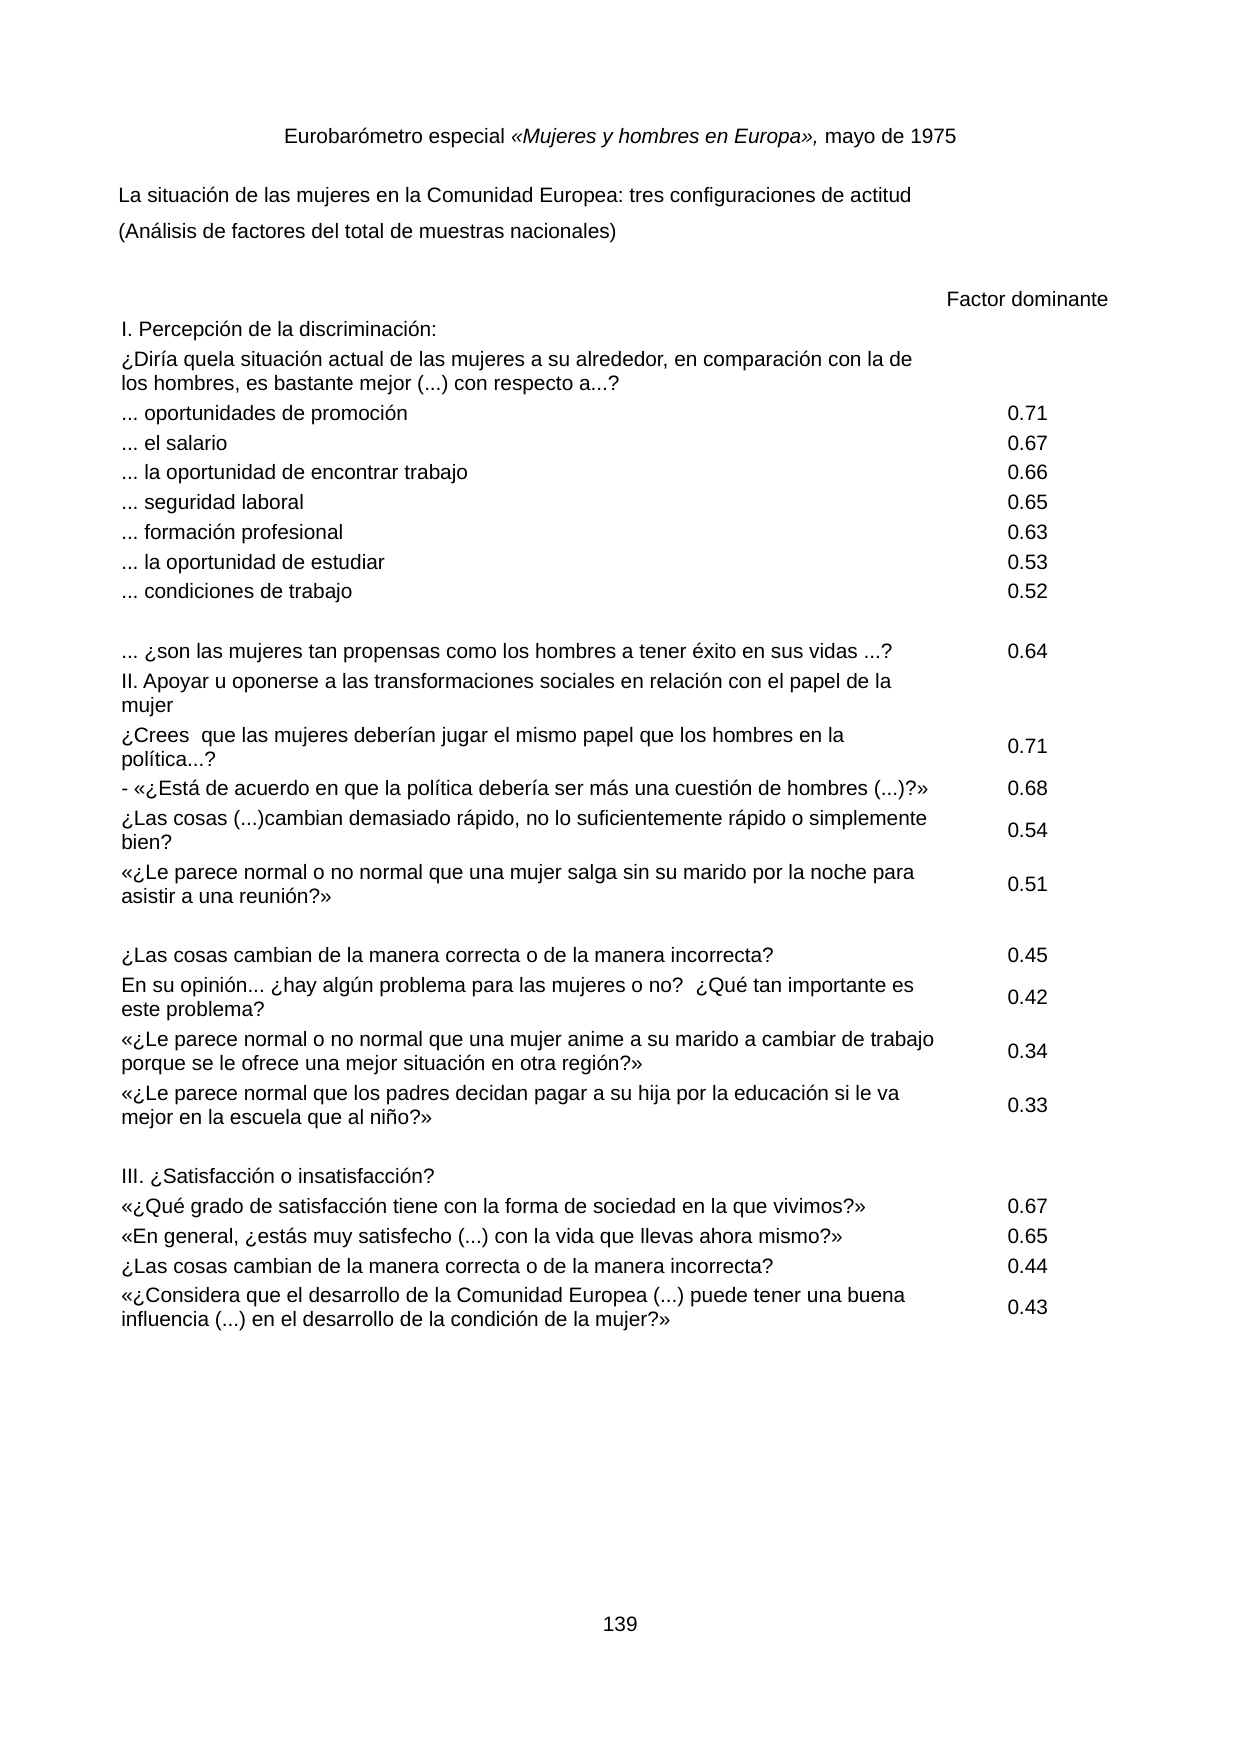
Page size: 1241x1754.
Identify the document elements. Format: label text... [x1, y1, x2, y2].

table_cell ... condiciones de trabajo [118, 576, 938, 606]
table_cell [118, 1131, 938, 1161]
table_cell ¿Las cosas cambian de la manera correcta o de la manera incorrecta? [118, 1251, 938, 1280]
table_cell 0,64 [939, 636, 1117, 666]
table_cell «¿Considera que el desarrollo de la Comunidad Europea (...) puede tener una buena influencia (...) en el desarrollo de la condición de la mujer?» [118, 1280, 938, 1334]
table_cell «¿Le parece normal que los padres decidan pagar a su hija por la educación si le va mejor en la escuela que al niño?» [118, 1078, 938, 1131]
table_cell 0,52 [939, 576, 1117, 606]
table_cell 0,65 [939, 1221, 1117, 1251]
text La situación de las mujeres en la Comunidad Europea: tres configuraciones de actitud [118, 183, 1122, 207]
table_cell «¿Le parece normal o no normal que una mujer anime a su marido a cambiar de trabajo porque se le ofrece una mejor situación en otra región?» [118, 1024, 938, 1078]
table_cell - «¿Está de acuerdo en que la política debería ser más una cuestión de hombres (...)?» [118, 773, 938, 803]
table_cell 0,45 [939, 940, 1117, 970]
table_cell 0,42 [939, 970, 1117, 1024]
table_cell ... formación profesional [118, 517, 938, 547]
table_header Factor dominante [939, 284, 1117, 314]
table_cell ... seguridad laboral [118, 487, 938, 517]
table_cell I. Percepción de la discriminación: [118, 314, 938, 344]
text (Análisis de factores del total de muestras nacionales) [118, 219, 1122, 243]
table_cell 0,68 [939, 773, 1117, 803]
table_header [118, 284, 938, 314]
table_cell 0,67 [939, 1191, 1117, 1221]
table_cell 0,33 [939, 1078, 1117, 1131]
table_cell «¿Qué grado de satisfacción tiene con la forma de sociedad en la que vivimos?» [118, 1191, 938, 1221]
table_cell [939, 1161, 1117, 1191]
table_cell [939, 1131, 1117, 1161]
table_cell ¿Las cosas (...)cambian demasiado rápido, no lo suficientemente rápido o simplemente bien? [118, 803, 938, 857]
table_cell 0,66 [939, 457, 1117, 487]
table_cell ... la oportunidad de estudiar [118, 547, 938, 576]
table_cell 0,34 [939, 1024, 1117, 1078]
table_cell II. Apoyar u oponerse a las transformaciones sociales en relación con el papel de la mujer [118, 666, 938, 719]
table_cell 0,71 [939, 398, 1117, 427]
table_cell ¿Diría quela situación actual de las mujeres a su alrededor, en comparación con la de los hombres, es bastante mejor (...) con respecto a...? [118, 344, 938, 398]
table_cell 0,63 [939, 517, 1117, 547]
table_cell ... la oportunidad de encontrar trabajo [118, 457, 938, 487]
table_cell [118, 911, 938, 940]
table_cell [939, 911, 1117, 940]
table_cell [939, 666, 1117, 719]
table_cell ... oportunidades de promoción [118, 398, 938, 427]
table_cell [939, 314, 1117, 344]
table_cell 0,65 [939, 487, 1117, 517]
table_cell [939, 344, 1117, 398]
table_cell 0,71 [939, 720, 1117, 773]
table_cell ... el salario [118, 428, 938, 457]
table_cell «¿Le parece normal o no normal que una mujer salga sin su marido por la noche para asistir a una reunión?» [118, 857, 938, 911]
table_cell 0,43 [939, 1280, 1117, 1334]
table_cell En su opinión... ¿hay algún problema para las mujeres o no? ¿Qué tan importante es este problema? [118, 970, 938, 1024]
table_cell 0,44 [939, 1251, 1117, 1280]
table_cell [118, 606, 938, 636]
table_cell 0,53 [939, 547, 1117, 576]
table_cell 0,54 [939, 803, 1117, 857]
table_cell [939, 606, 1117, 636]
table_cell 0,51 [939, 857, 1117, 911]
table_cell ¿Las cosas cambian de la manera correcta o de la manera incorrecta? [118, 940, 938, 970]
table_cell ¿Crees que las mujeres deberían jugar el mismo papel que los hombres en la política...? [118, 720, 938, 773]
table_cell ... ¿son las mujeres tan propensas como los hombres a tener éxito en sus vidas ...? [118, 636, 938, 666]
table_cell III. ¿Satisfacción o insatisfacción? [118, 1161, 938, 1191]
table_cell «En general, ¿estás muy satisfecho (...) con la vida que llevas ahora mismo?» [118, 1221, 938, 1251]
table_cell 0,67 [939, 428, 1117, 457]
